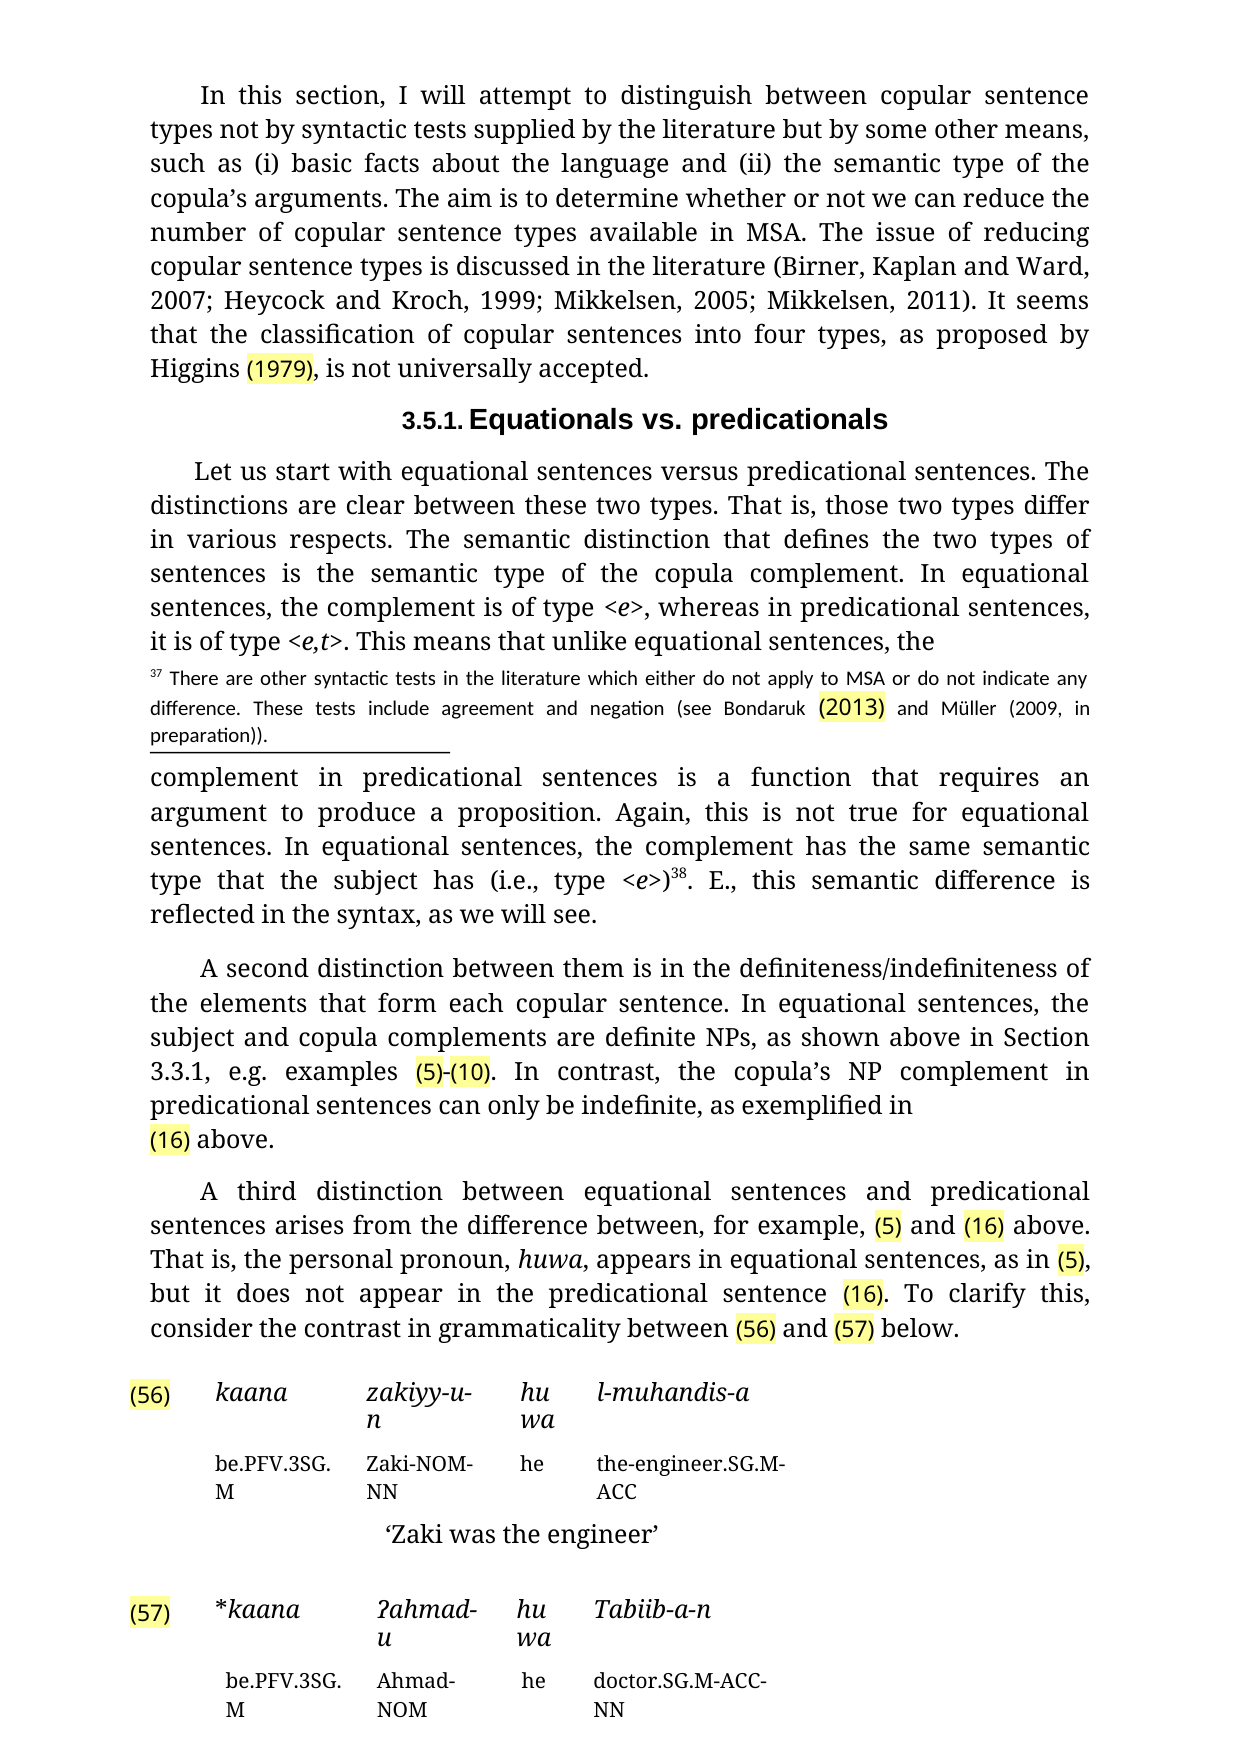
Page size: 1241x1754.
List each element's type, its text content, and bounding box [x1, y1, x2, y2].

text In this section, I will attempt to distinguish between copular sentence types not by syntactic tests supplied by the literature but by some other means, such as (i) basic facts about the language and (ii) the semantic type of the copula’s arguments. The aim is to determine whether or not we can reduce the number of copular sentence types available in MSA. The issue of reducing copular sentence types is discussed in the literature (Birner, Kaplan and Ward, 2007; Heycock and Kroch, 1999; Mikkelsen, 2005; Mikkelsen, 2011). It seems that the classification of copular sentences into four types, as proposed by Higgins (1979), is not universally accepted. [150, 78, 1091, 384]
table_cell the-engineer.SG.M-ACC [574, 1435, 816, 1506]
table_cell be.PFV.3SG.M [192, 1652, 354, 1723]
table_cell Ahmad-NOM [354, 1652, 494, 1723]
table_cell be.PFV.3SG.M [192, 1435, 344, 1506]
text 37 There are other syntactic tests in the literature which either do not apply to MSA or do not indicate any difference. These tests include agreement and negation (see Bondaruk (2013) and Müller (2009, in preparation)). [150, 666, 1090, 748]
table_header l-muhandis-a [574, 1379, 816, 1434]
table_cell Zaki-NOM-NN [344, 1435, 497, 1506]
table_cell he [497, 1435, 574, 1506]
table_header huwa [494, 1596, 571, 1652]
table_header huwa [497, 1379, 574, 1434]
text A third distinction between equational sentences and predicational sentences arises from the difference between, for example, (5) and (16) above. That is, the personal pronoun, huwa, appears in equational sentences, as in (5), but it does not appear in the predicational sentence (16). To clarify this, consider the contrast in grammaticality between (56) and (57) below. [150, 1174, 1091, 1344]
table_cell [119, 1652, 192, 1723]
text (16) above. [150, 1122, 1123, 1156]
table_header (56) [119, 1379, 192, 1434]
table_header Tabiib-a-n [571, 1596, 798, 1652]
table_header kaana [192, 1379, 344, 1434]
table_header *kaana [192, 1596, 354, 1652]
table_cell [119, 1435, 192, 1506]
table_header Ɂahmad-u [354, 1596, 494, 1652]
subtitle Equationals vs. predicationals [166, 402, 1123, 436]
table_cell he [494, 1652, 571, 1723]
text Let us start with equational sentences versus predicational sentences. The distinctions are clear between these two types. That is, those two types differ in various respects. The semantic distinction that defines the two types of sentences is the semantic type of the copula complement. In equational sentences, the complement is of type <e>, whereas in predicational sentences, it is of type <e,t>. This means that unlike equational sentences, the [150, 453, 1091, 658]
table_header (57) [119, 1596, 192, 1652]
table_header zakiyy-u-n [344, 1379, 497, 1434]
table_cell ‘Zaki was the engineer’ [344, 1506, 816, 1551]
table_cell doctor.SG.M-ACC-NN [571, 1652, 798, 1723]
text A second distinction between them is in the definiteness/indefiniteness of the elements that form each copular sentence. In equational sentences, the subject and copula complements are definite NPs, as shown above in Section 3.3.1, e.g. examples (5)-(10). In contrast, the copula’s NP complement in predicational sentences can only be indefinite, as exemplified in [150, 951, 1091, 1121]
text complement in predicational sentences is a function that requires an argument to produce a proposition. Again, this is not true for equational sentences. In equational sentences, the complement has the same semantic type that the subject has (i.e., type <e>)38. E., this semantic difference is reflected in the syntax, as we will see. [150, 760, 1091, 930]
table_cell [192, 1506, 344, 1551]
table_cell [119, 1506, 192, 1551]
